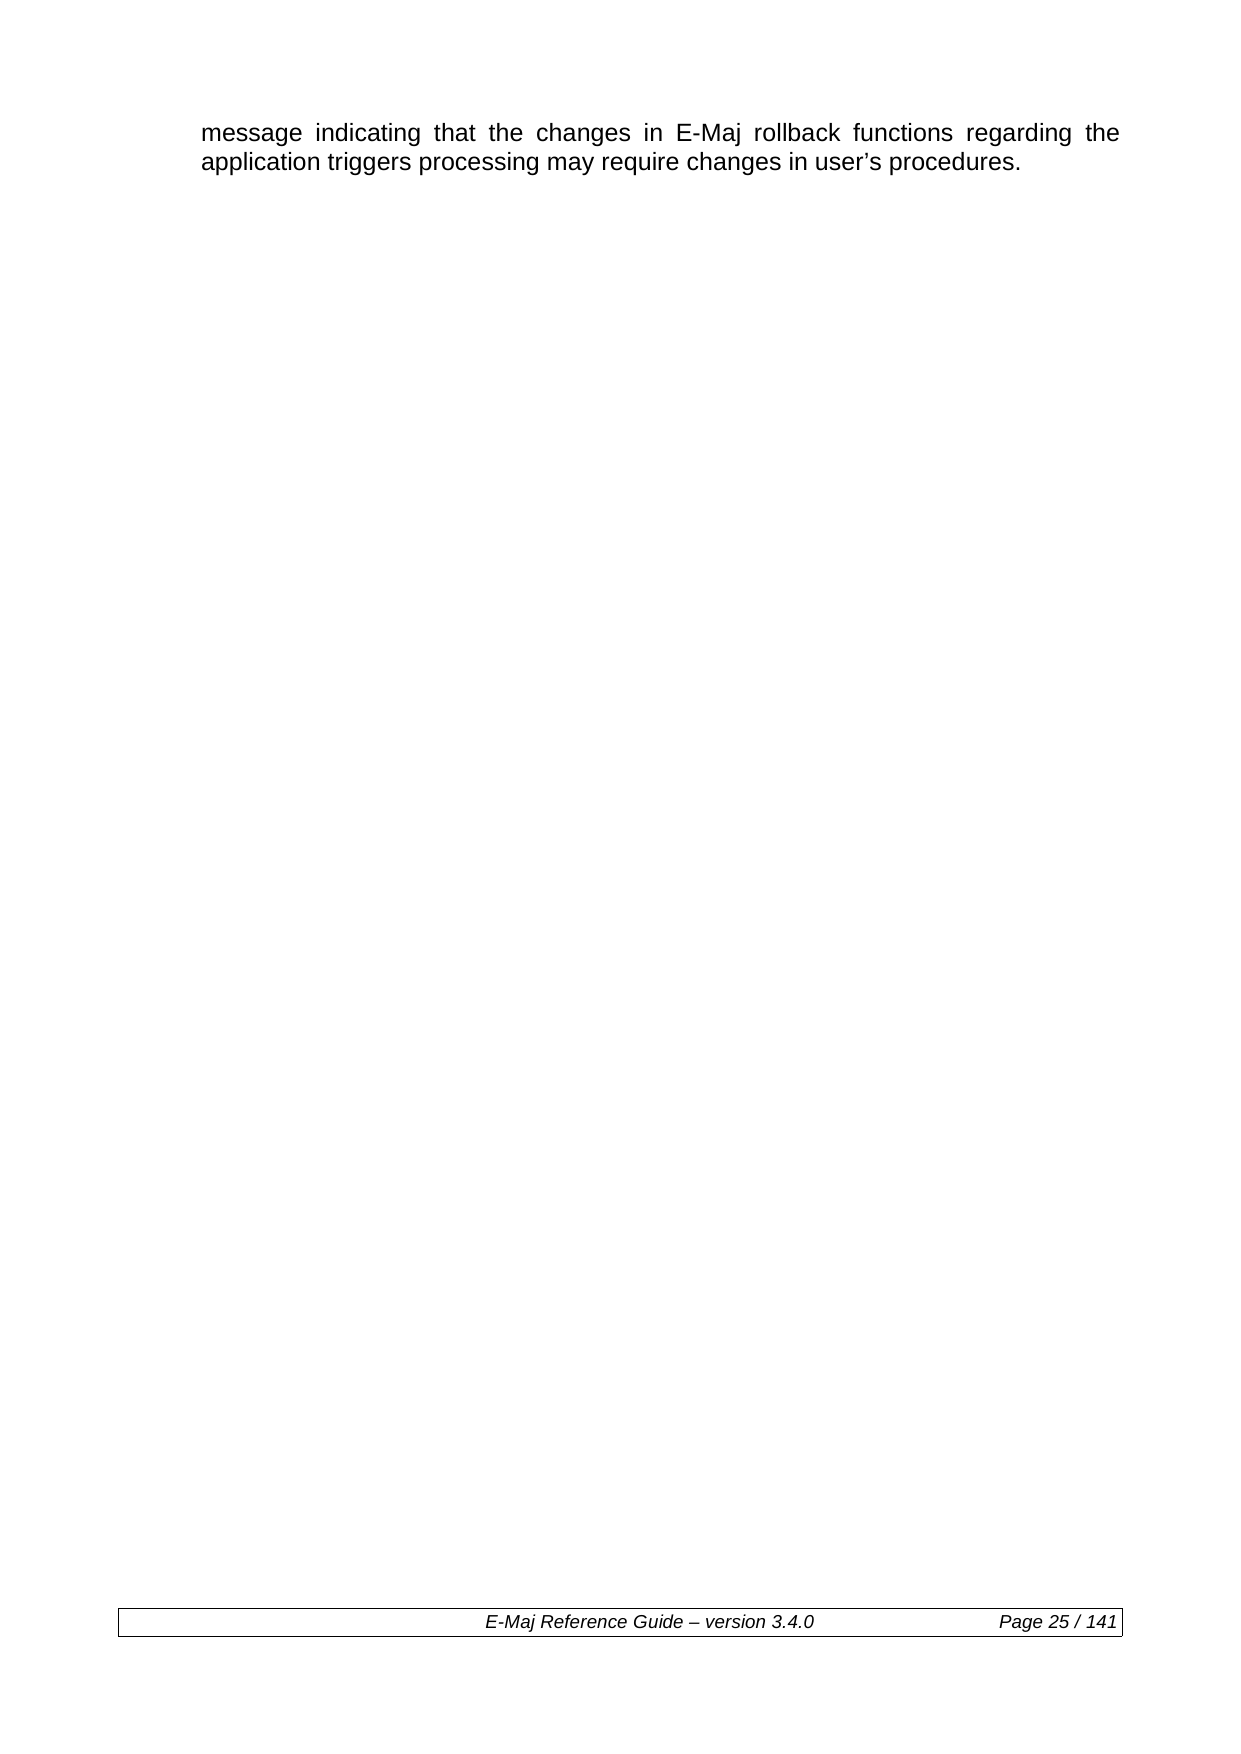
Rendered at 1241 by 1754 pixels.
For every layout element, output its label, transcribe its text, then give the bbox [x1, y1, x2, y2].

list message indicating that the changes in E-Maj rollback functions regarding the application triggers processing may require changes in user’s procedures. [165, 118, 1122, 176]
